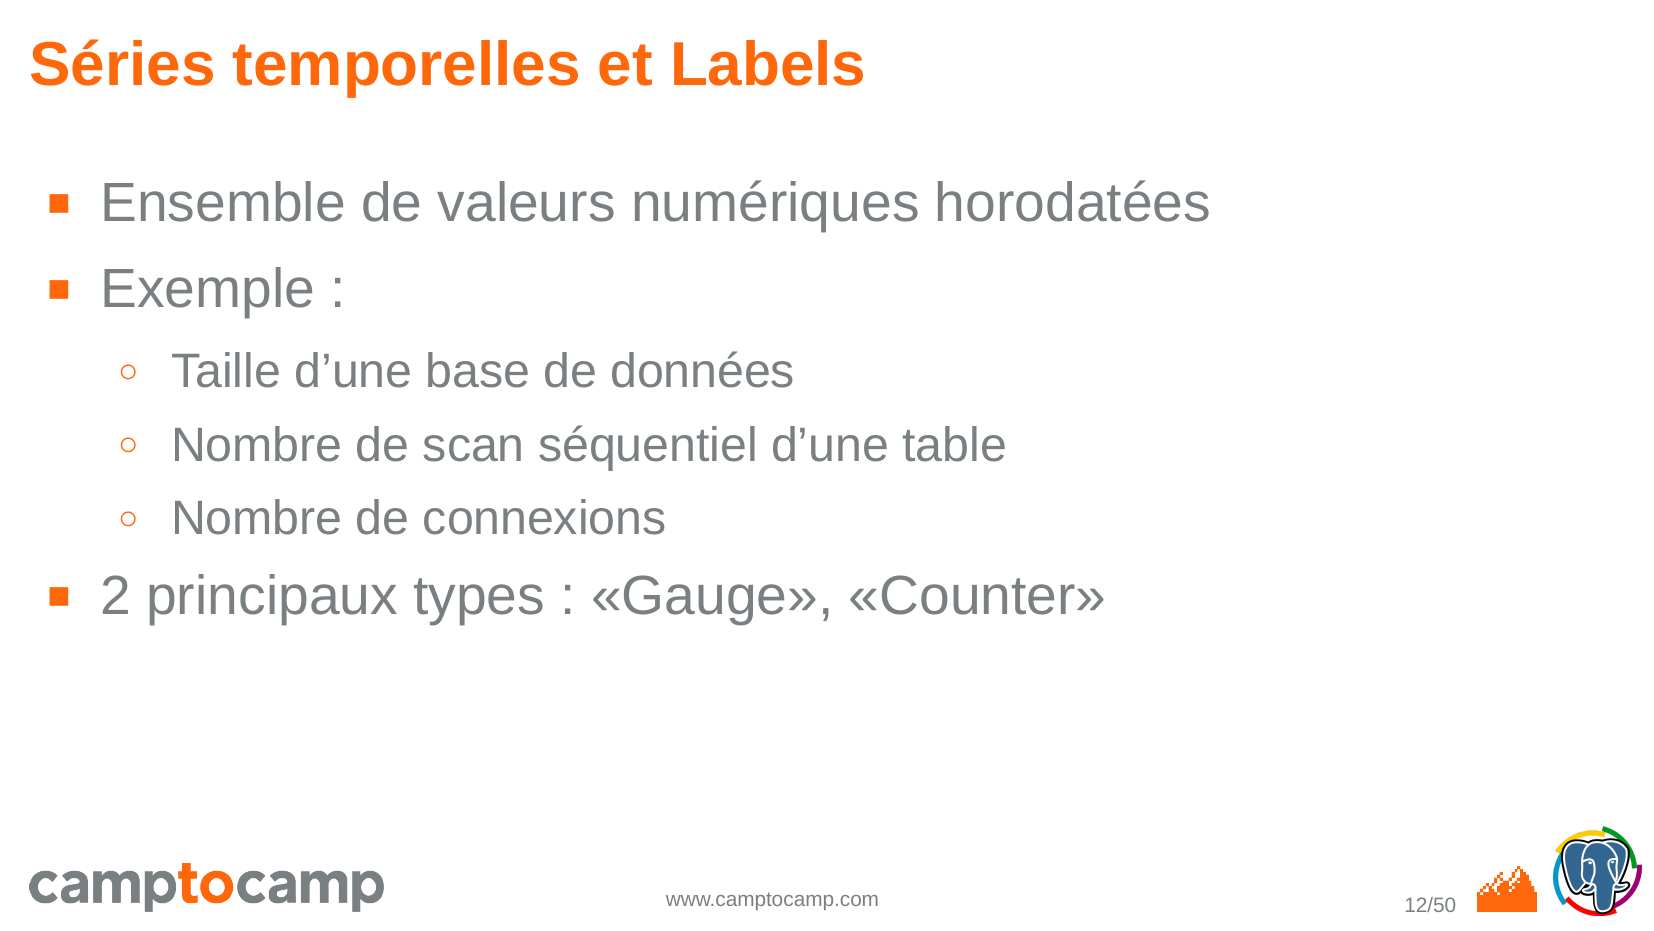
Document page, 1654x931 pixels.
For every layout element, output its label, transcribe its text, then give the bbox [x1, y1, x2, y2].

picture [29, 863, 384, 912]
title Séries temporelles et Labels [29, 29, 1625, 156]
picture [1477, 866, 1537, 912]
picture [1553, 826, 1642, 916]
list Ensemble de valeurs numériques horodatées Exemple : Taille d’une base de données Nombre de scan séquentiel d’une table Nombre de connexions 2 principaux types : «Gauge», «Counter» [29, 171, 1625, 827]
